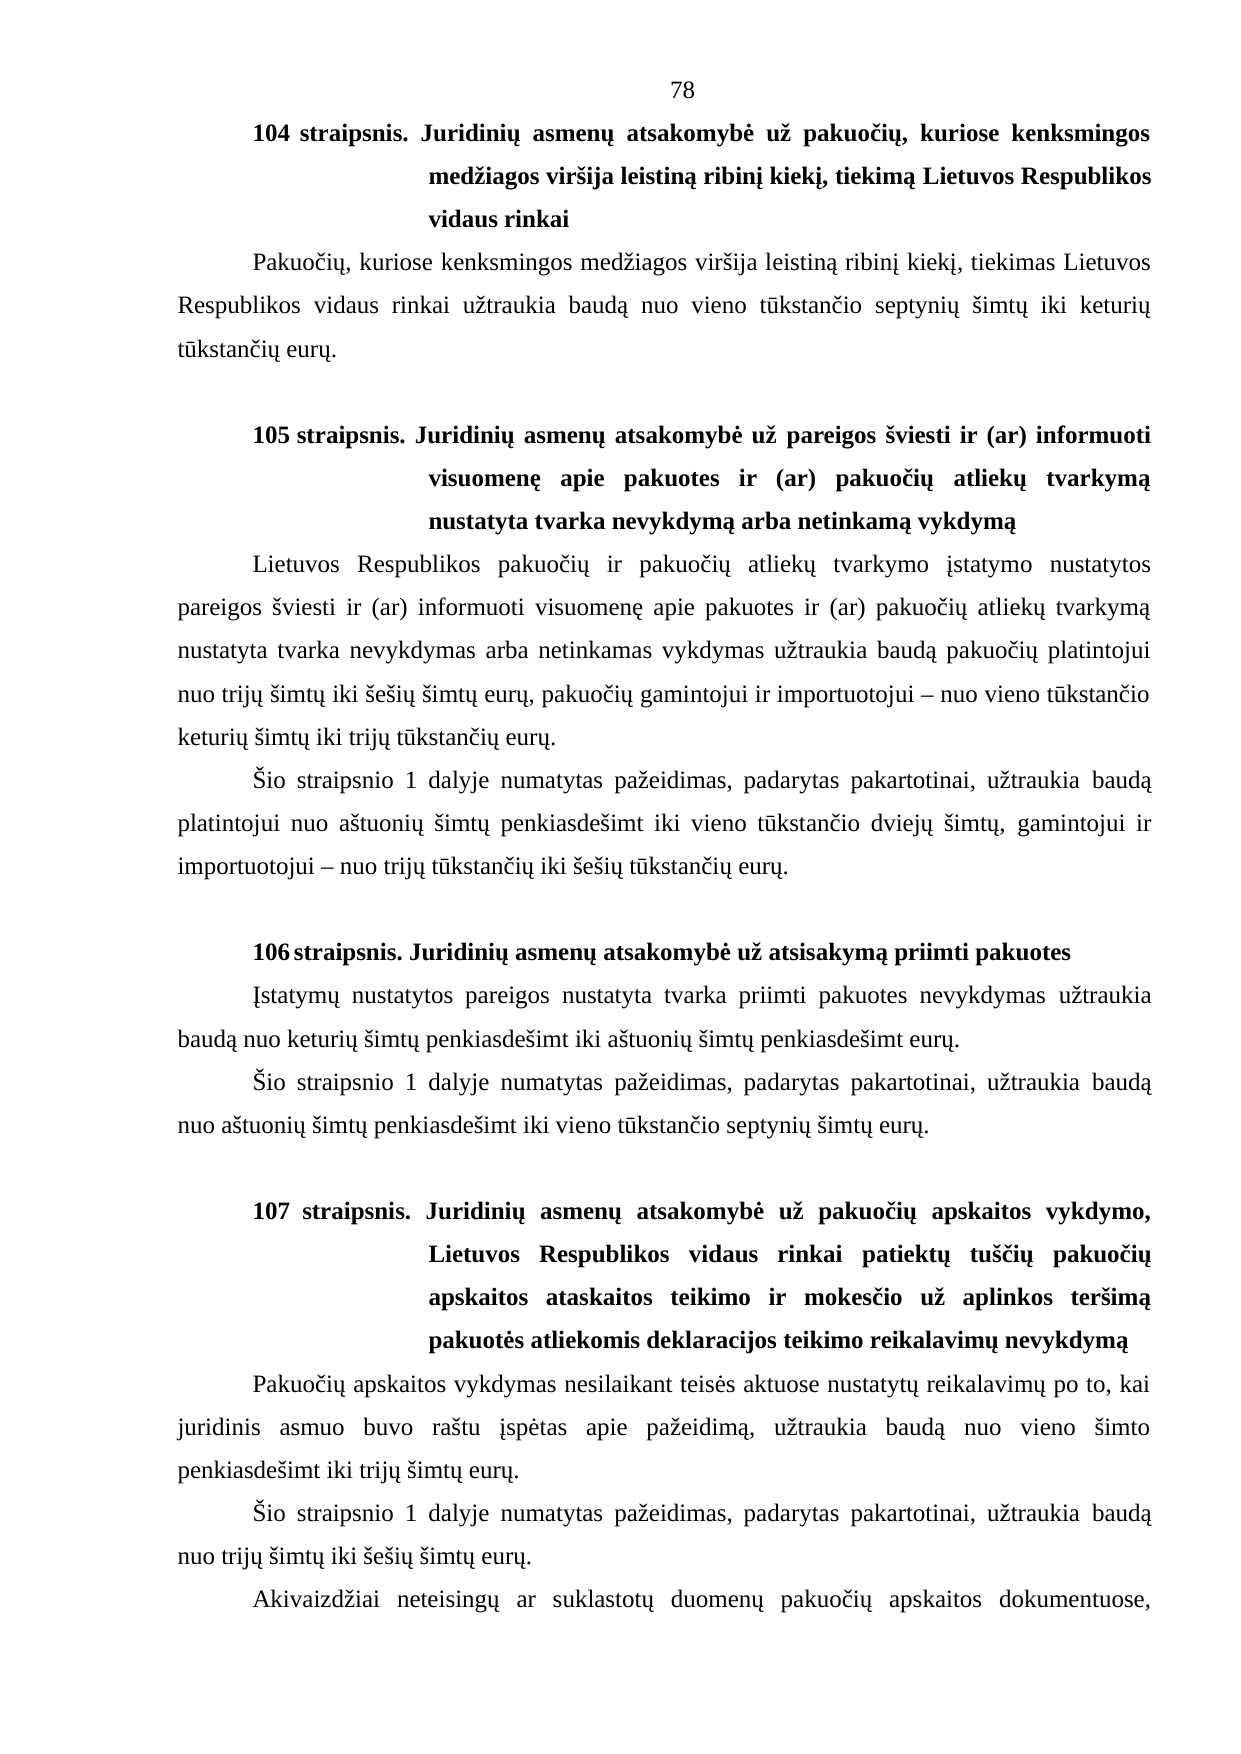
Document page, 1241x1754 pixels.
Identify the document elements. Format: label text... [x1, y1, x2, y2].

text Akivaizdžiai neteisingų ar suklastotų duomenų pakuočių apskaitos dokumentuose, [177, 1584, 1151, 1613]
text Lietuvos Respublikos pakuočių ir pakuočių atliekų tvarkymo įstatymo nustatytos pareigos šviesti ir (ar) informuoti visuomenę apie pakuotes ir (ar) pakuočių atliekų tvarkymą nustatyta tvarka nevykdymas arba netinkamas vykdymas užtraukia baudą pakuočių platintojui nuo trijų šimtų iki šešių šimtų eurų, pakuočių gamintojui ir importuotojui – nuo vieno tūkstančio keturių šimtų iki trijų tūkstančių eurų. [177, 549, 1151, 751]
text 106 straipsnis. Juridinių asmenų atsakomybė už atsisakymą priimti pakuotes [177, 937, 1151, 966]
text Pakuočių apskaitos vykdymas nesilaikant teisės aktuose nustatytų reikalavimų po to, kai juridinis asmuo buvo raštu įspėtas apie pažeidimą, užtraukia baudą nuo vieno šimto penkiasdešimt iki trijų šimtų eurų. [177, 1369, 1151, 1484]
text Šio straipsnio 1 dalyje numatytas pažeidimas, padarytas pakartotinai, užtraukia baudą nuo trijų šimtų iki šešių šimtų eurų. [177, 1498, 1151, 1570]
text 105 straipsnis. Juridinių asmenų atsakomybė už pareigos šviesti ir (ar) informuoti visuomenę apie pakuotes ir (ar) pakuočių atliekų tvarkymą nustatyta tvarka nevykdymą arba netinkamą vykdymą [252, 420, 1151, 535]
text Pakuočių, kuriose kenksmingos medžiagos viršija leistiną ribinį kiekį, tiekimas Lietuvos Respublikos vidaus rinkai užtraukia baudą nuo vieno tūkstančio septynių šimtų iki keturių tūkstančių eurų. [177, 247, 1151, 362]
text Įstatymų nustatytos pareigos nustatyta tvarka priimti pakuotes nevykdymas užtraukia baudą nuo keturių šimtų penkiasdešimt iki aštuonių šimtų penkiasdešimt eurų. [177, 981, 1151, 1052]
text 107 straipsnis. Juridinių asmenų atsakomybė už pakuočių apskaitos vykdymo, Lietuvos Respublikos vidaus rinkai patiektų tuščių pakuočių apskaitos ataskaitos teikimo ir mokesčio už aplinkos teršimą pakuotės atliekomis deklaracijos teikimo reikalavimų nevykdymą [252, 1196, 1151, 1354]
text Šio straipsnio 1 dalyje numatytas pažeidimas, padarytas pakartotinai, užtraukia baudą nuo aštuonių šimtų penkiasdešimt iki vieno tūkstančio septynių šimtų eurų. [177, 1067, 1151, 1139]
text Šio straipsnio 1 dalyje numatytas pažeidimas, padarytas pakartotinai, užtraukia baudą platintojui nuo aštuonių šimtų penkiasdešimt iki vieno tūkstančio dviejų šimtų, gamintojui ir importuotojui – nuo trijų tūkstančių iki šešių tūkstančių eurų. [177, 765, 1151, 880]
text 104 straipsnis. Juridinių asmenų atsakomybė už pakuočių, kuriose kenksmingos medžiagos viršija leistiną ribinį kiekį, tiekimą Lietuvos Respublikos vidaus rinkai [252, 118, 1151, 233]
